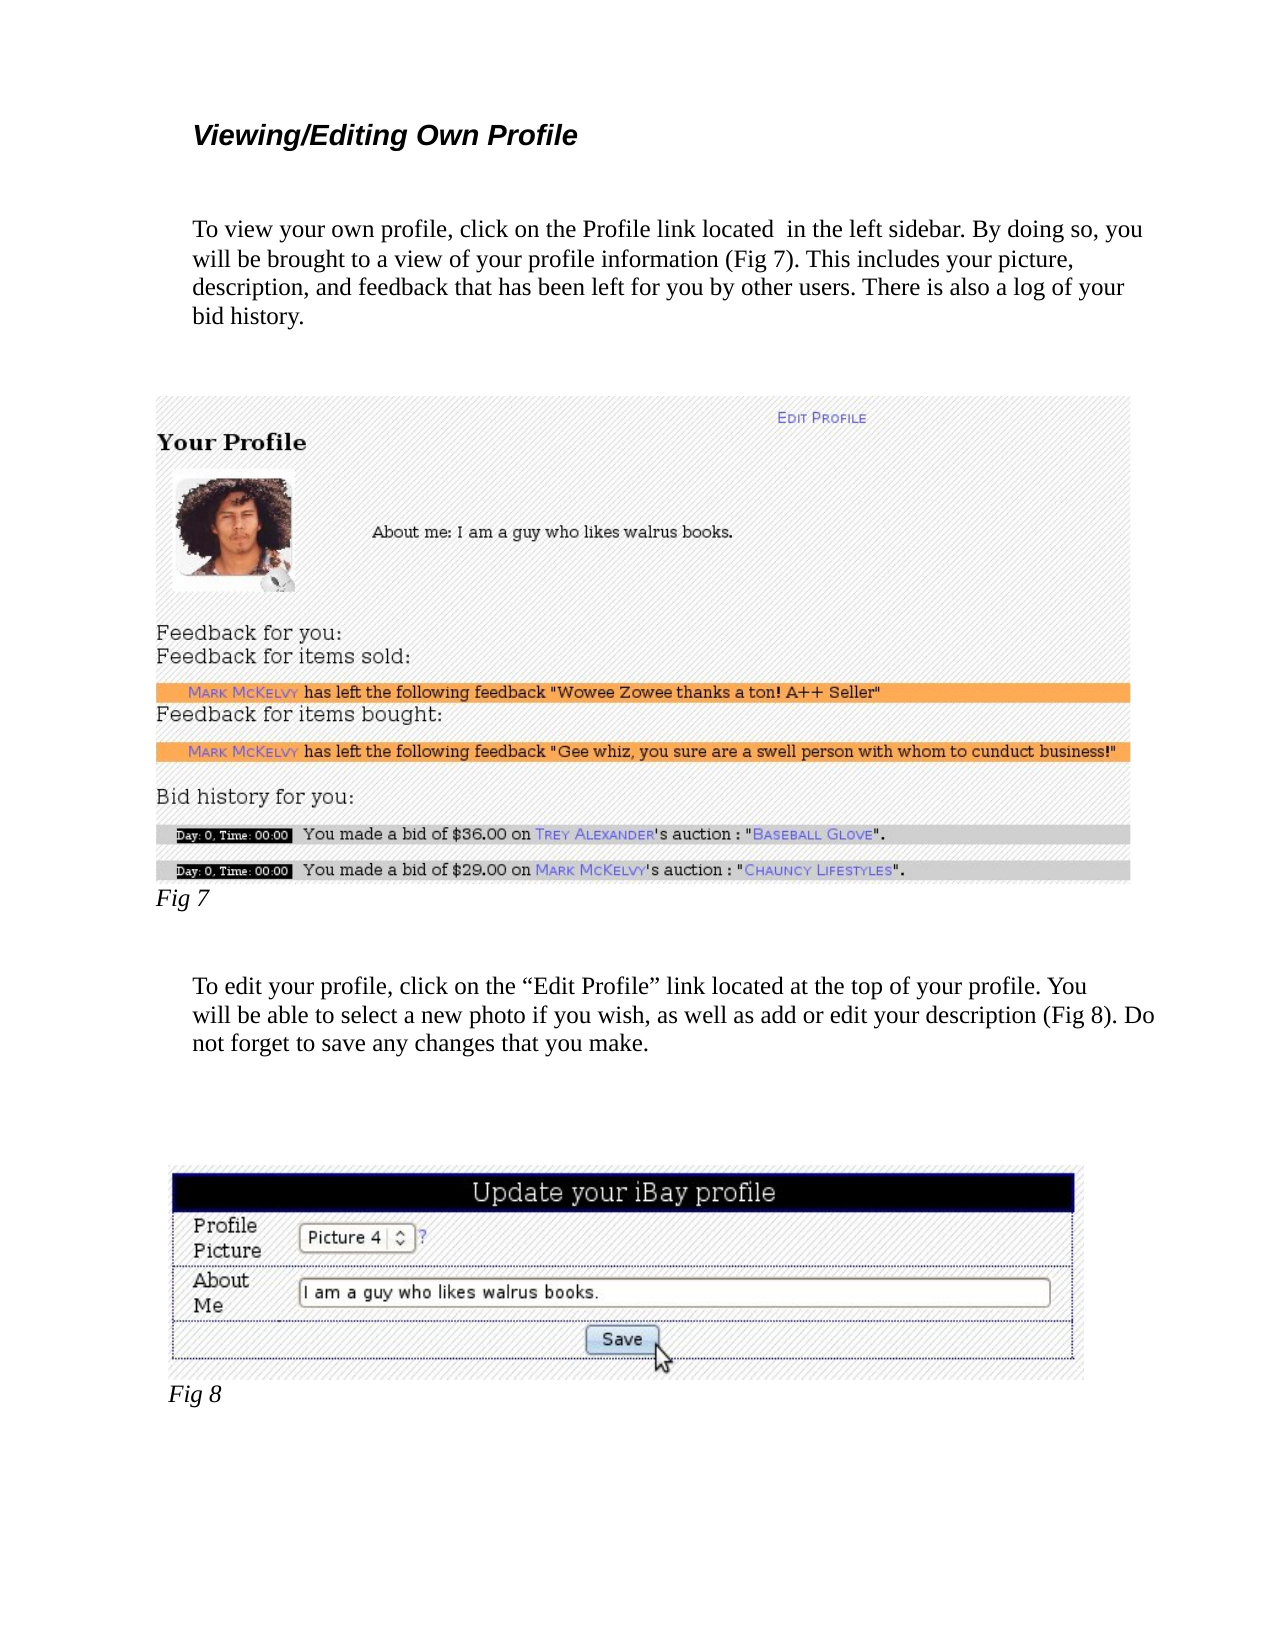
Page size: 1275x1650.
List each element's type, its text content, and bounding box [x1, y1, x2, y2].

text To view your own profile, click on the Profile link located in the left sidebar. By doing so, you will be brought to a view of your profile information (Fig 7). This includes your picture, description, and feedback that has been left for you by other users. There is also a log of your bid history. [118, 210, 1157, 330]
subtitle Viewing/Editing Own Profile [118, 118, 1157, 152]
text Fig 7 [156, 884, 1130, 912]
picture [155, 396, 1131, 884]
text Fig 8 [168, 1380, 1084, 1408]
picture [168, 1165, 1084, 1380]
text To edit your profile, click on the “Edit Profile” link located at the top of your profile. You will be able to select a new photo if you wish, as well as add or edit your description (Fig 8). Do not forget to save any changes that you make. [118, 971, 1157, 1057]
